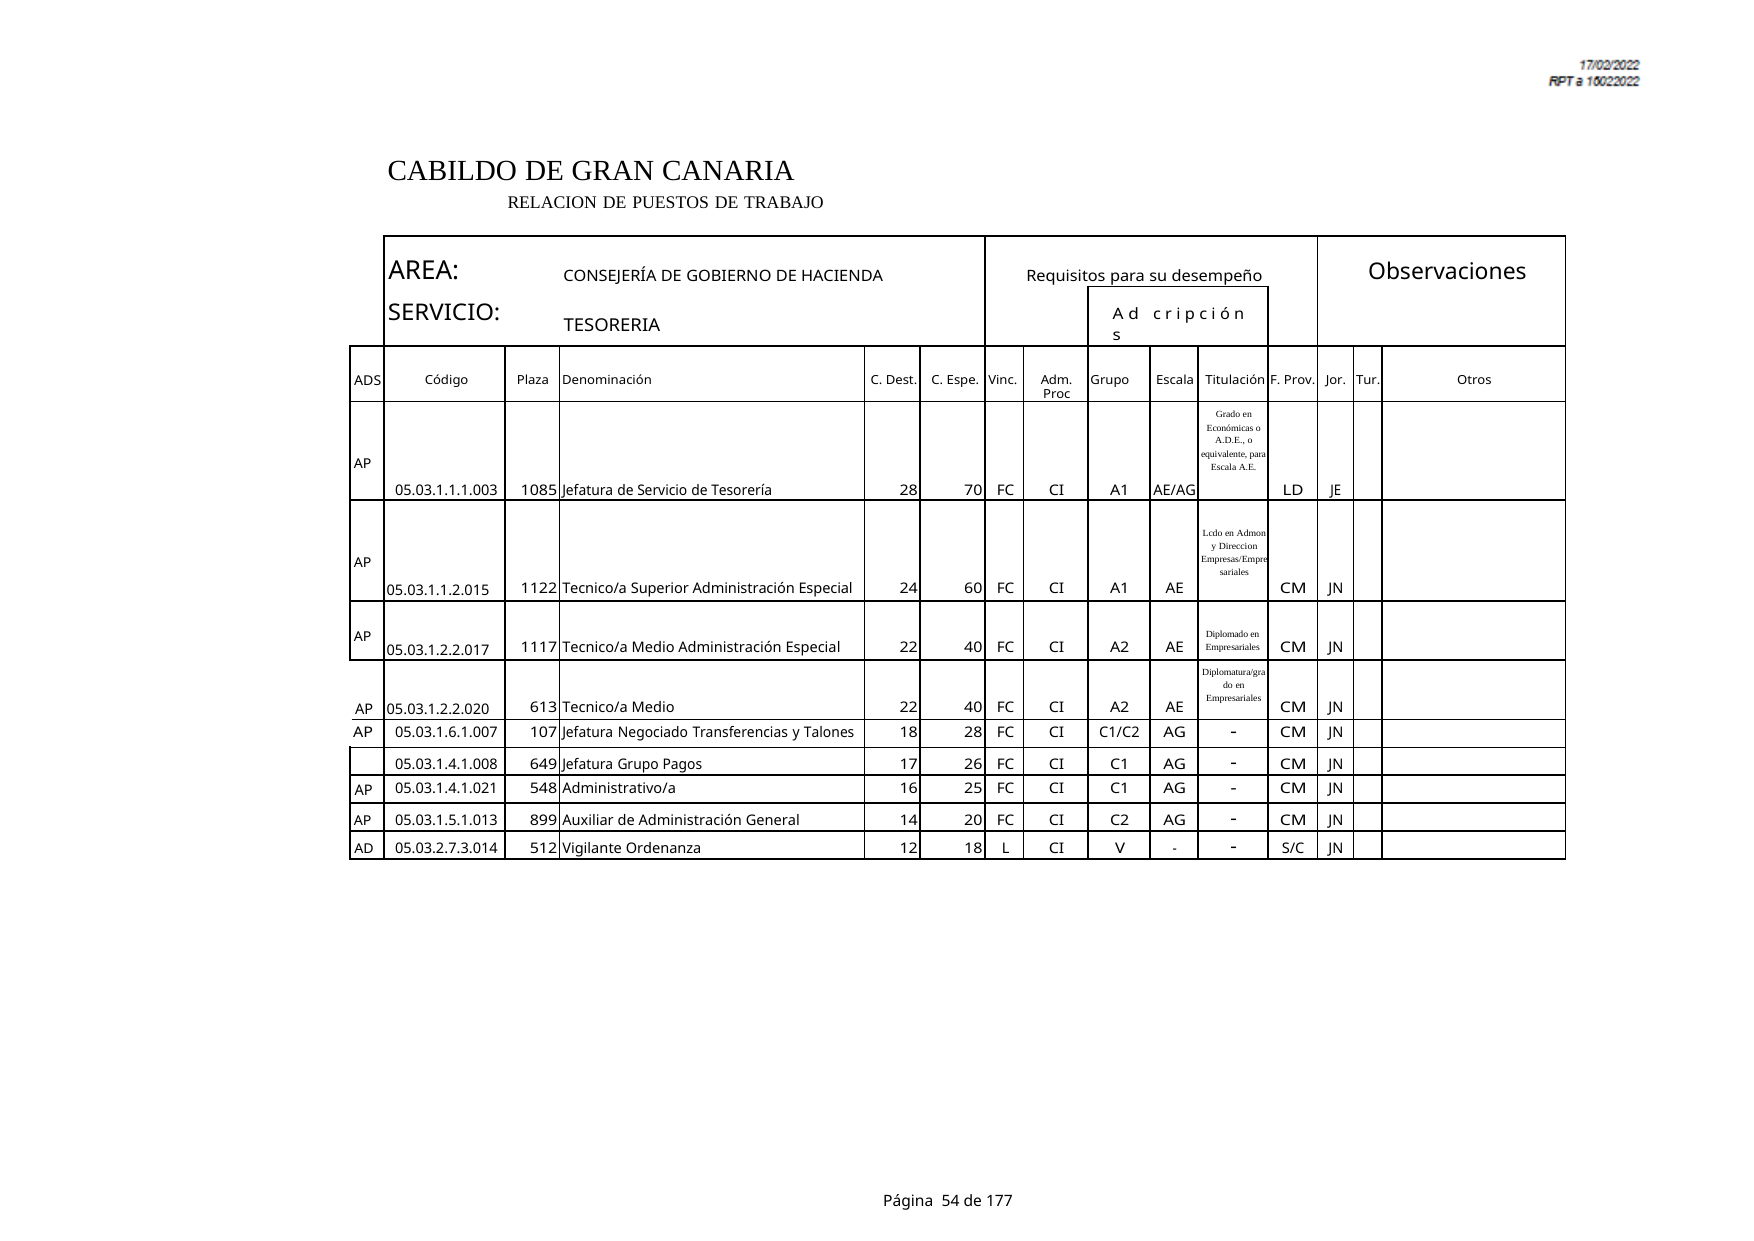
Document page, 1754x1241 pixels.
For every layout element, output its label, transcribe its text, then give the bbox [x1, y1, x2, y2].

table_cell L [986, 832, 1023, 858]
table_cell CM [1269, 804, 1317, 830]
table_cell AG [1151, 720, 1197, 746]
table_cell CI [1024, 832, 1087, 858]
table_cell S/C [1269, 832, 1317, 858]
table_cell [1383, 501, 1565, 600]
table_cell [1269, 286, 1317, 345]
table_cell 05.03.1.6.1.007 [385, 720, 504, 746]
table_cell [1383, 748, 1565, 774]
table_cell 22 [865, 661, 919, 718]
table_cell ADS [351, 347, 383, 401]
table_cell [1383, 832, 1565, 858]
table_cell JN [1318, 661, 1353, 718]
table_cell c r i p [1150, 287, 1198, 345]
table_cell 24 [865, 501, 919, 600]
table_cell [1354, 402, 1381, 499]
table_cell AD [351, 832, 383, 858]
table_cell C1/C2 [1089, 720, 1149, 746]
table_cell 05.03.1.4.1.021 [385, 776, 504, 802]
table_cell JN [1318, 748, 1353, 774]
table_cell JN [1318, 832, 1353, 858]
table_cell - [1151, 832, 1197, 858]
table_cell 70 [921, 402, 984, 499]
table_cell A2 [1089, 661, 1149, 718]
table_cell Titulación [1199, 347, 1267, 401]
table_cell Tecnico/a Medio Administración Especial [560, 602, 864, 659]
table_cell [986, 286, 1087, 345]
table_cell - [1199, 832, 1267, 858]
table_cell AE [1151, 602, 1197, 659]
table_cell CM [1269, 720, 1317, 746]
table_cell - [1199, 804, 1267, 830]
table_cell CM [1269, 748, 1317, 774]
table_cell C. Espe. [921, 347, 984, 401]
table_cell [1383, 402, 1565, 499]
table_cell 649 [506, 748, 559, 774]
table_cell [351, 748, 383, 774]
table_header Observaciones [1318, 237, 1565, 345]
table_cell A2 [1089, 602, 1149, 659]
table_cell Denominación [560, 347, 864, 401]
table_cell CM [1269, 501, 1317, 600]
table_cell Grupo [1089, 347, 1149, 401]
table_cell FC [986, 661, 1023, 718]
table_cell FC [986, 501, 1023, 600]
table_cell 18 [865, 720, 919, 746]
table_cell FC [986, 720, 1023, 746]
table_cell JN [1318, 804, 1353, 830]
table_cell CI [1024, 804, 1087, 830]
table_cell Auxiliar de Administración General [560, 804, 864, 830]
table_cell CI [1024, 501, 1087, 600]
table_cell 512 [506, 832, 559, 858]
table_cell 613 [506, 661, 559, 718]
table_cell 17 [865, 748, 919, 774]
table_cell C2 [1089, 804, 1149, 830]
table_cell AP [351, 776, 383, 802]
table_cell 05.03.2.7.3.014 [385, 832, 504, 858]
table_cell Jefatura Negociado Transferencias y Talones [560, 720, 864, 746]
table_cell Tur. [1354, 347, 1381, 401]
table_cell FC [986, 776, 1023, 802]
table_cell Vinc. [986, 347, 1023, 401]
table_cell AG [1151, 776, 1197, 802]
table_cell [1354, 602, 1381, 659]
table_cell [1383, 720, 1565, 746]
table_header AREA: SERVICIO: [385, 237, 505, 345]
table_cell Código [385, 347, 504, 401]
table_cell CI [1024, 776, 1087, 802]
table_cell AE/AG [1151, 402, 1197, 499]
table_cell AE [1151, 661, 1197, 718]
table_cell AP [350, 661, 383, 718]
table_header CONSEJERÍA DE GOBIERNO DE HACIENDA TESORERIA [559, 237, 984, 345]
table_cell 16 [865, 776, 919, 802]
table_cell 05.03.1.2.2.020 [385, 661, 504, 718]
table_cell Diplomado en Empresariales [1199, 602, 1267, 659]
table_cell [1354, 804, 1381, 830]
table_cell FC [986, 804, 1023, 830]
table_cell 40 [921, 602, 984, 659]
table_cell Otros [1383, 347, 1565, 401]
table_cell 25 [921, 776, 984, 802]
table_cell - [1199, 776, 1267, 802]
table_cell JN [1318, 501, 1353, 600]
table_cell [1383, 661, 1565, 718]
table_header Requisitos para su desempeño [986, 237, 1317, 286]
table_cell Lcdo en Admon y Direccion Empresas/Empre sariales [1199, 501, 1267, 600]
table_cell JN [1318, 776, 1353, 802]
table_cell FC [986, 748, 1023, 774]
text CABILDO DE GRAN CANARIA [387, 153, 1643, 187]
table_cell 1085 [506, 402, 559, 499]
table_cell 28 [865, 402, 919, 499]
table_cell [1354, 720, 1381, 746]
table_cell AP [350, 719, 383, 746]
table_cell c i ó n [1198, 287, 1267, 345]
table_cell [1383, 804, 1565, 830]
table_cell 20 [921, 804, 984, 830]
table_cell CI [1024, 602, 1087, 659]
table_cell FC [986, 402, 1023, 499]
table_cell AP [351, 602, 383, 659]
table_cell A d s [1089, 287, 1150, 345]
table_cell CM [1269, 661, 1317, 718]
table_cell 26 [921, 748, 984, 774]
table_cell [1354, 661, 1381, 718]
table_cell Jefatura Grupo Pagos [560, 748, 864, 774]
table_cell AG [1151, 804, 1197, 830]
table_cell C1 [1089, 748, 1149, 774]
table_cell AP [351, 402, 383, 499]
table_cell Jor. [1318, 347, 1353, 401]
table_cell AE [1151, 501, 1197, 600]
table_cell AP [351, 501, 383, 600]
table_cell LD [1269, 402, 1317, 499]
table_cell CI [1024, 661, 1087, 718]
table_cell 899 [506, 804, 559, 830]
table_cell 28 [921, 720, 984, 746]
table_cell 60 [921, 501, 984, 600]
table_cell CI [1024, 402, 1087, 499]
table_cell 05.03.1.2.2.017 [385, 602, 504, 659]
table_cell 22 [865, 602, 919, 659]
table_cell A1 [1089, 402, 1149, 499]
table_cell C1 [1089, 776, 1149, 802]
table_cell [1383, 602, 1565, 659]
table_cell 1122 [506, 501, 559, 600]
table_cell 05.03.1.5.1.013 [385, 804, 504, 830]
table_cell 14 [865, 804, 919, 830]
table_cell Grado en Económicas o A.D.E., o equivalente, para Escala A.E. [1199, 402, 1267, 499]
table_cell 1117 [506, 602, 559, 659]
table_cell V [1089, 832, 1149, 858]
table_cell - [1199, 748, 1267, 774]
table_cell AP [351, 804, 383, 830]
table_header [505, 237, 559, 345]
table_cell 40 [921, 661, 984, 718]
table_cell Diplomatura/gra do en Empresariales [1199, 661, 1267, 718]
table_cell JN [1318, 720, 1353, 746]
table_cell F. Prov. [1269, 347, 1317, 401]
table_cell Adm. Proc [1024, 347, 1087, 401]
table_cell Tecnico/a Medio [560, 661, 864, 718]
table_cell [1354, 832, 1381, 858]
table_cell 05.03.1.4.1.008 [385, 748, 504, 774]
table_cell [1354, 748, 1381, 774]
table_cell Tecnico/a Superior Administración Especial [560, 501, 864, 600]
table_cell [1383, 776, 1565, 802]
table_cell Escala [1151, 347, 1197, 401]
table_cell CI [1024, 720, 1087, 746]
table_header [350, 235, 383, 345]
table_cell 548 [506, 776, 559, 802]
table_cell 107 [506, 720, 559, 746]
table_cell Plaza [506, 347, 559, 401]
table_cell 05.03.1.1.1.003 [385, 402, 504, 499]
table_cell Jefatura de Servicio de Tesorería [560, 402, 864, 499]
table_cell Administrativo/a [560, 776, 864, 802]
table_cell Vigilante Ordenanza [560, 832, 864, 858]
picture [1547, 50, 1645, 96]
table_cell A1 [1089, 501, 1149, 600]
table_cell C. Dest. [865, 347, 919, 401]
table_cell AG [1151, 748, 1197, 774]
table_cell CM [1269, 602, 1317, 659]
table_cell JN [1318, 602, 1353, 659]
table_cell 18 [921, 832, 984, 858]
table_cell [1354, 501, 1381, 600]
table_cell CM [1269, 776, 1317, 802]
table_cell CI [1024, 748, 1087, 774]
table_cell [1354, 776, 1381, 802]
table_cell FC [986, 602, 1023, 659]
table_cell JE [1318, 402, 1353, 499]
table_cell 12 [865, 832, 919, 858]
table_cell 05.03.1.1.2.015 [385, 501, 504, 600]
text RELACION DE PUESTOS DE TRABAJO [507, 192, 1643, 212]
table_cell - [1199, 720, 1267, 746]
